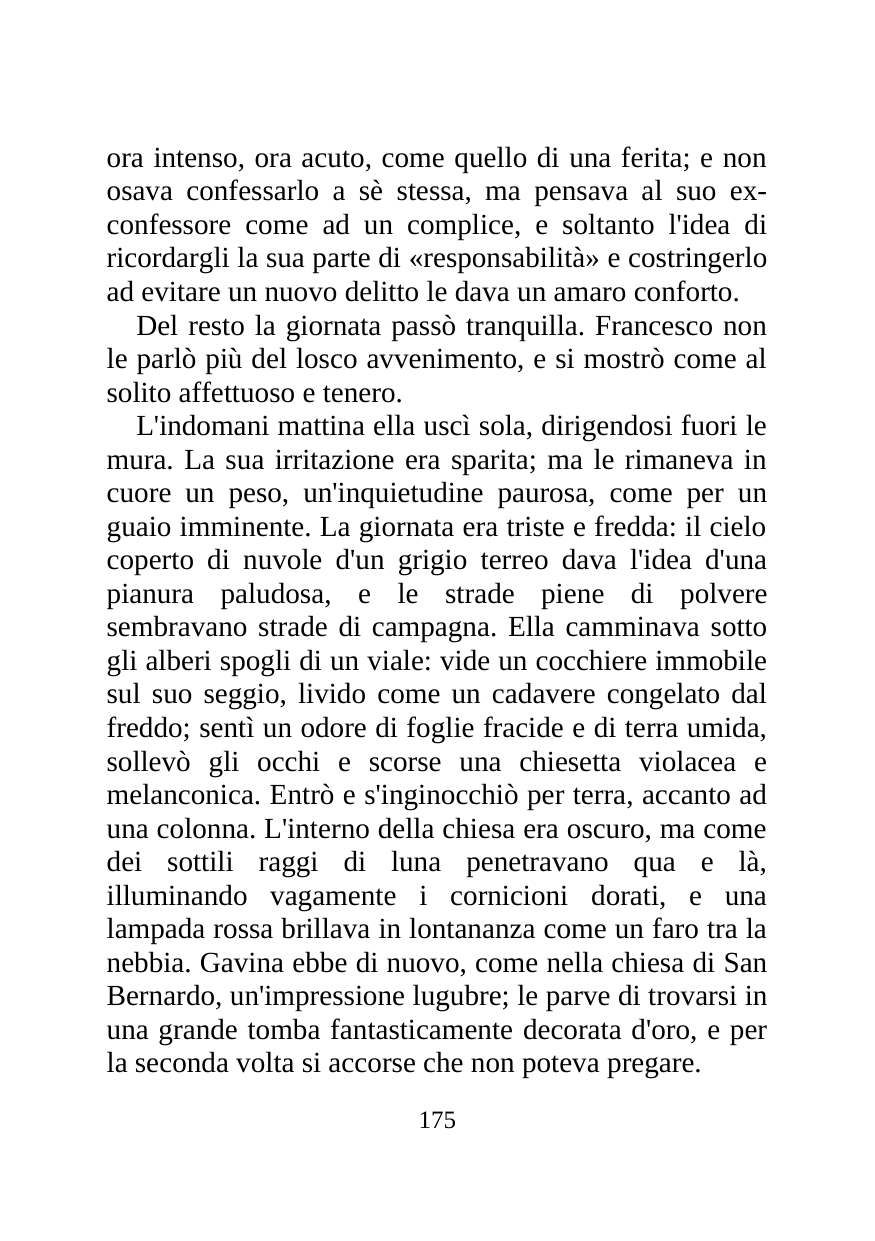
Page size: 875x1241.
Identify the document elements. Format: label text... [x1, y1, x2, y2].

text L'indomani mattina ella uscì sola, dirigendosi fuori le mura. La sua irritazione era sparita; ma le rimaneva in cuore un peso, un'inquietudine paurosa, come per un guaio imminente. La giornata era triste e fredda: il cielo coperto di nuvole d'un grigio terreo dava l'idea d'una pianura paludosa, e le strade piene di polvere sembravano strade di campagna. Ella camminava sotto gli alberi spogli di un viale: vide un cocchiere immobile sul suo seggio, livido come un cadavere congelato dal freddo; sentì un odore di foglie fracide e di terra umida, sollevò gli occhi e scorse una chiesetta violacea e melanconica. Entrò e s'inginocchiò per terra, accanto ad una colonna. L'interno della chiesa era oscuro, ma come dei sottili raggi di luna penetravano qua e là, illuminando vagamente i cornicioni dorati, e una lampada rossa brillava in lontananza come un faro tra la nebbia. Gavina ebbe di nuovo, come nella chiesa di San Bernardo, un'impressione lugubre; le parve di trovarsi in una grande tomba fantasticamente decorata d'oro, e per la seconda volta si accorse che non poteva pregare. [106, 408, 768, 1079]
text ora intenso, ora acuto, come quello di una ferita; e non osava confessarlo a sè stessa, ma pensava al suo ex-confessore come ad un complice, e soltanto l'idea di ricordargli la sua parte di «responsabilità» e costringerlo ad evitare un nuovo delitto le dava un amaro conforto. [106, 140, 768, 308]
text Del resto la giornata passò tranquilla. Francesco non le parlò più del losco avvenimento, e si mostrò come al solito affettuoso e tenero. [106, 308, 768, 408]
